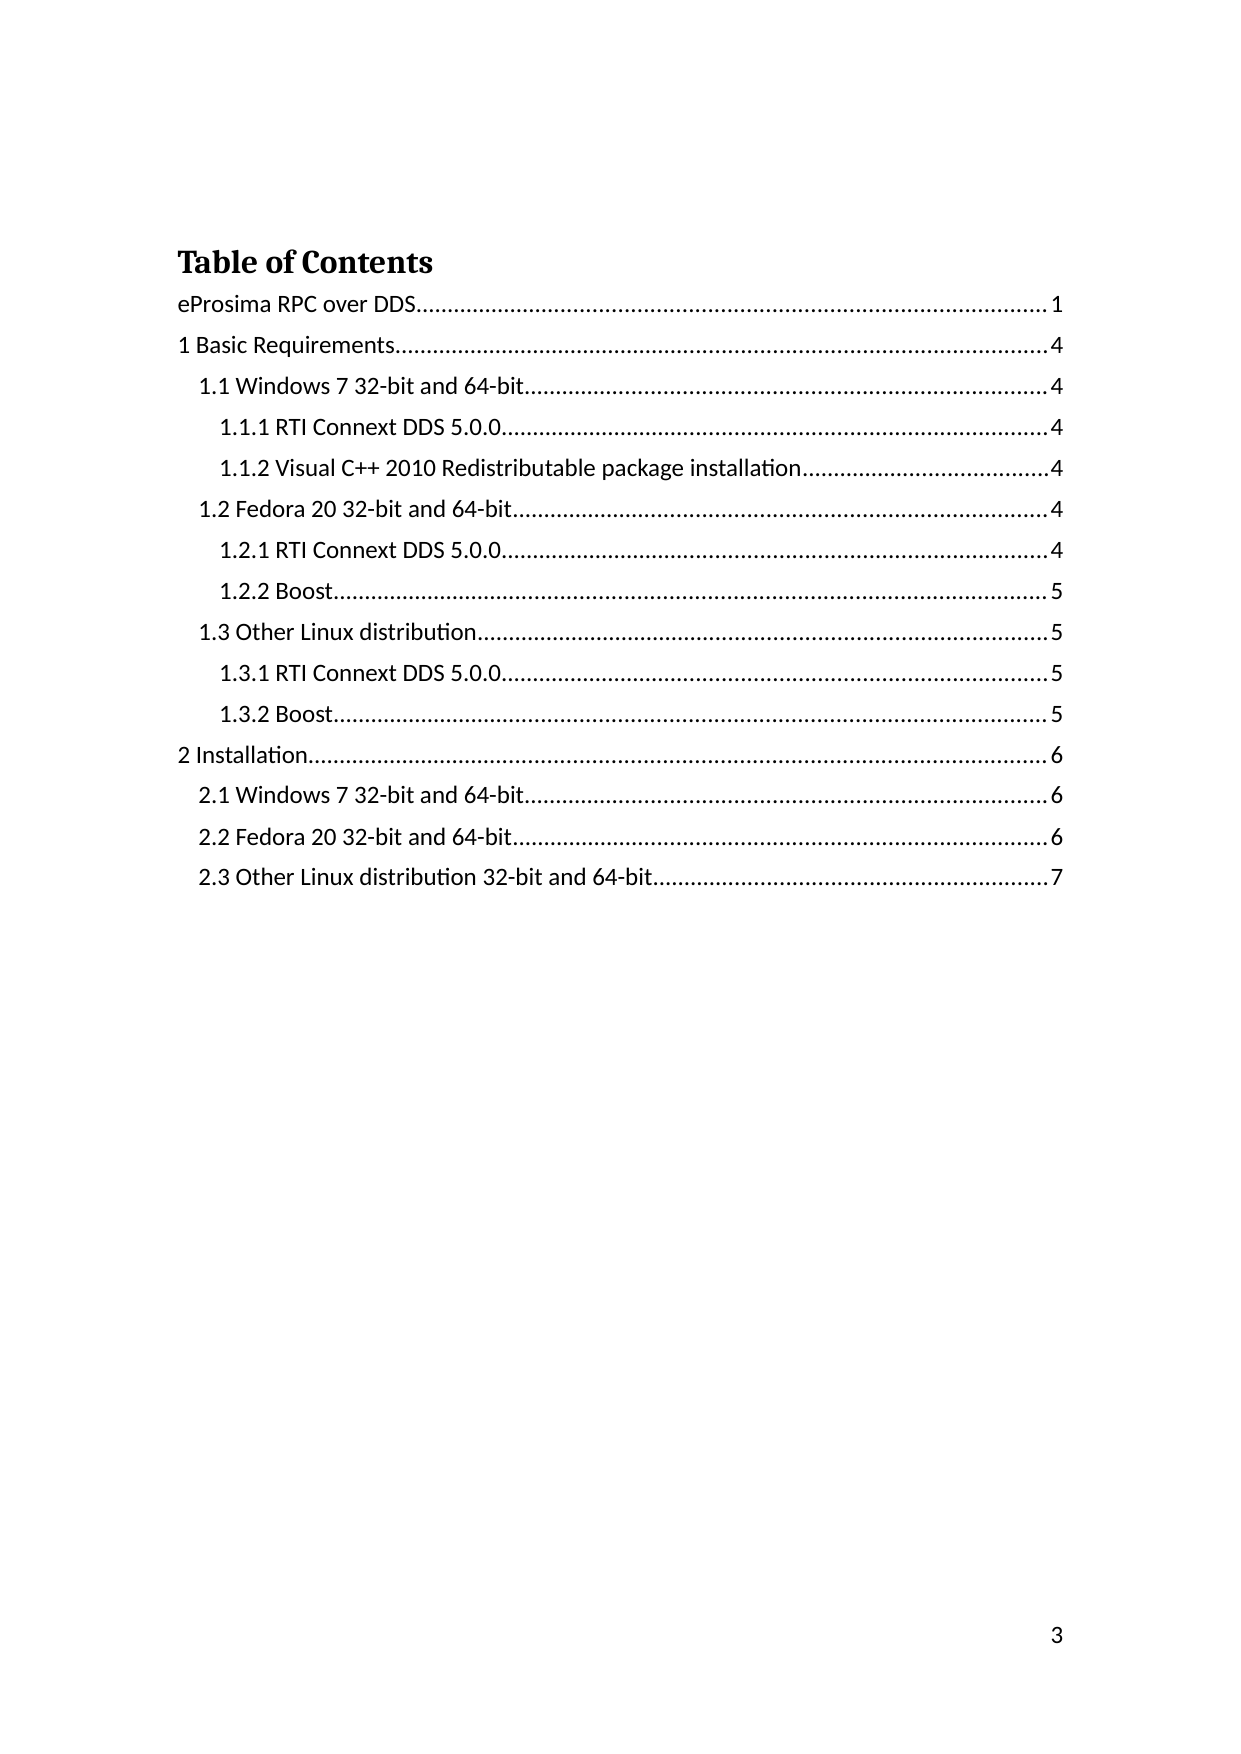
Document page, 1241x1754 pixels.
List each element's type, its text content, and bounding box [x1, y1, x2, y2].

text 1.3.1 RTI Connext DDS 5.0.0 5 [219, 657, 1063, 687]
text eProsima RPC over DDS 1 [177, 288, 1063, 319]
text 1.1.1 RTI Connext DDS 5.0.0 4 [219, 411, 1063, 442]
text 1.2.1 RTI Connext DDS 5.0.0 4 [219, 534, 1063, 564]
text 1.1.2 Visual C++ 2010 Redistributable package installation 4 [219, 452, 1063, 483]
text 2.1 Windows 7 32-bit and 64-bit 6 [198, 780, 1063, 810]
text 1.2.2 Boost 5 [219, 575, 1063, 606]
text 2.3 Other Linux distribution 32-bit and 64-bit 7 [198, 862, 1063, 892]
text 1.3.2 Boost 5 [219, 698, 1063, 728]
text 1.2 Fedora 20 32-bit and 64-bit 4 [198, 493, 1063, 524]
text 1.3 Other Linux distribution 5 [198, 616, 1063, 646]
subtitle Table of Contents [177, 244, 1063, 282]
text 2 Installation 6 [177, 739, 1063, 769]
text 2.2 Fedora 20 32-bit and 64-bit 6 [198, 821, 1063, 851]
text 1.1 Windows 7 32-bit and 64-bit 4 [198, 370, 1063, 401]
text 1 Basic Requirements 4 [177, 329, 1063, 360]
